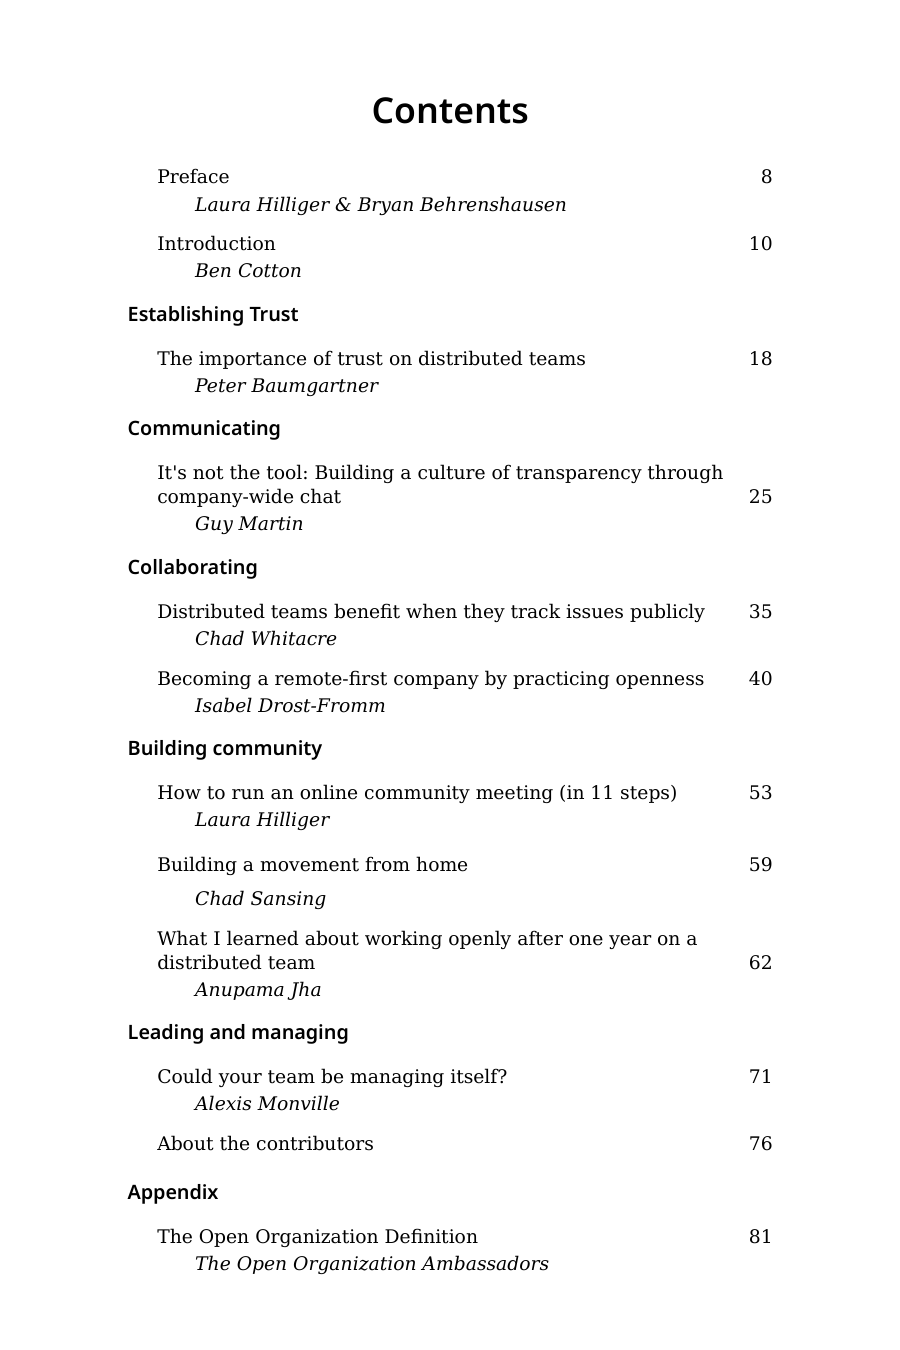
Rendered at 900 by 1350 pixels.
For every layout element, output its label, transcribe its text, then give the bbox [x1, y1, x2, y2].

text How to run an online community meeting (in 11 steps) 53 [157, 782, 772, 804]
text About the contributors 76 [157, 1133, 772, 1155]
text What I learned about working openly after one year on a distributed team 62 [157, 928, 772, 974]
text Building community [127, 734, 772, 761]
text Becoming a remote-first company by practicing openness 40 [157, 668, 772, 689]
text Laura Hilliger & Bryan Behrenshausen [195, 193, 772, 215]
text It's not the tool: Building a culture of transparency through company-wide chat 25 [157, 462, 772, 508]
text ﻿Building a movement from home 59 [157, 849, 772, 882]
text Collaborating [127, 553, 772, 580]
text Laura Hilliger [195, 809, 772, 831]
text The Open Organization Ambassadors [195, 1253, 772, 1274]
text Anupama Jha [195, 979, 772, 1001]
text Preface 8 [157, 166, 772, 188]
text Alexis Monville [195, 1093, 772, 1115]
text Chad Whitacre [195, 628, 772, 649]
text Isabel Drost-Fromm [195, 695, 772, 717]
text Distributed teams benefit when they track issues publicly 35 [157, 601, 772, 622]
text Chad Sansing [195, 888, 772, 910]
text Guy Martin [195, 513, 772, 535]
text Peter Baumgartner [195, 375, 772, 397]
text The Open Organization Definition 81 [157, 1226, 772, 1247]
text Leading and managing [127, 1019, 772, 1046]
text Communicating [127, 415, 772, 442]
text Could your team be managing itself? 71 [157, 1066, 772, 1088]
text The importance of trust on distributed teams 18 [157, 348, 772, 370]
text Appendix [127, 1178, 772, 1205]
subtitle Contents [127, 85, 772, 133]
text Ben Cotton [195, 261, 772, 282]
text Introduction 10 [157, 233, 772, 255]
text Establishing Trust [127, 300, 772, 327]
